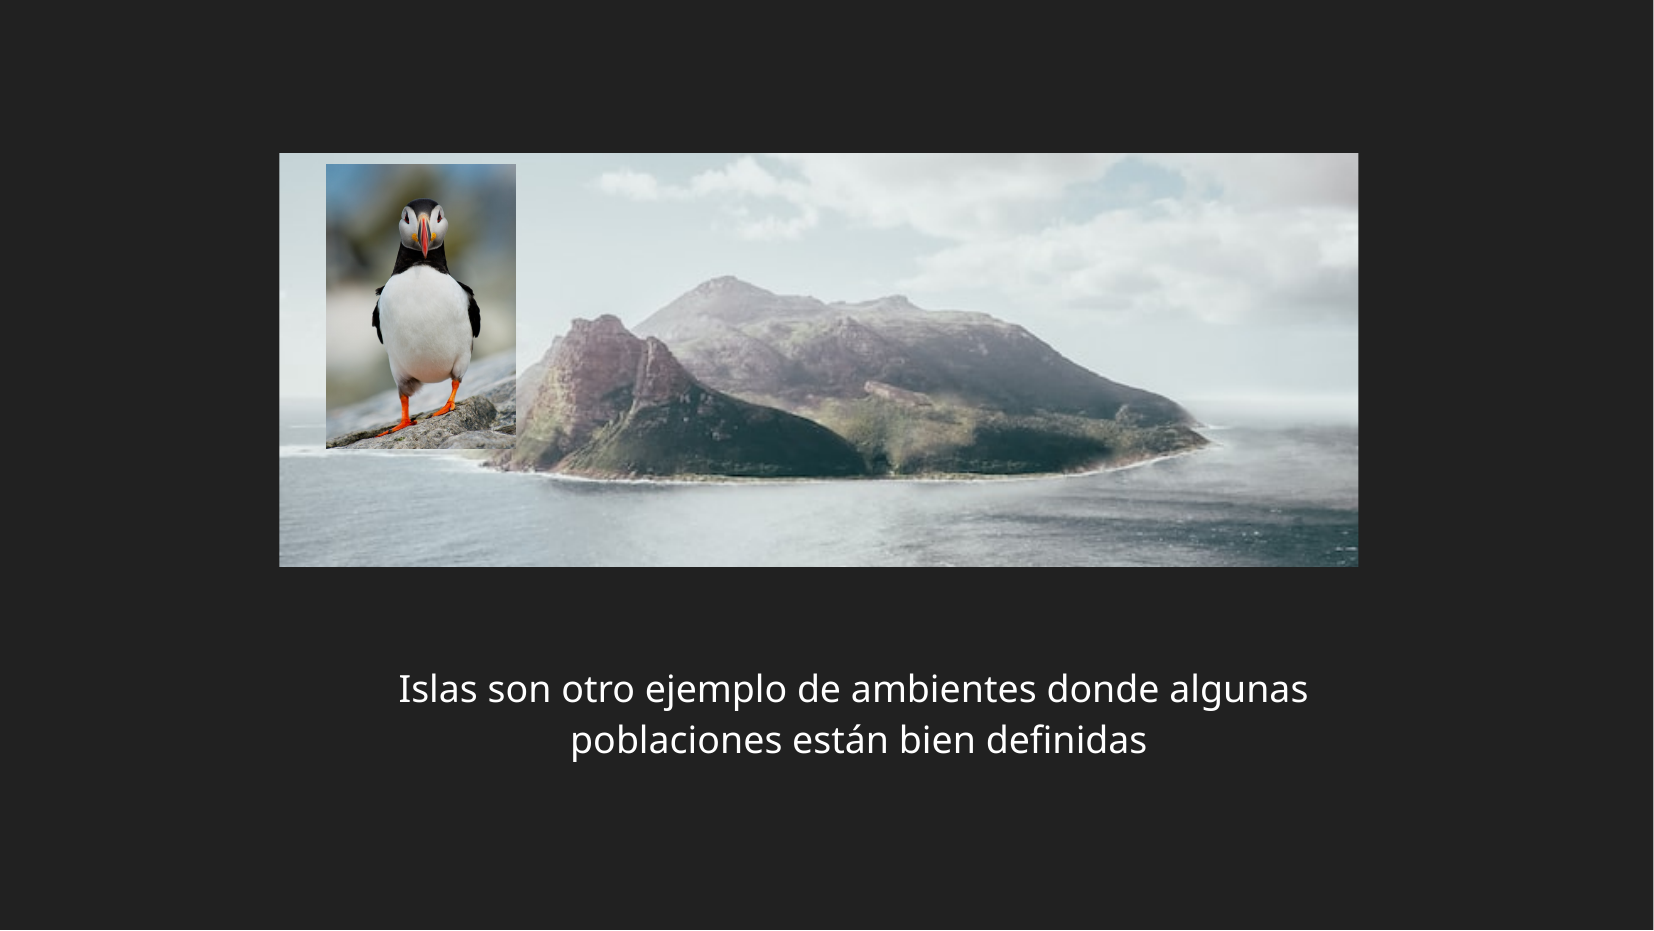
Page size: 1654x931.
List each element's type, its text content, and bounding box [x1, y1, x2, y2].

picture [279, 153, 1359, 567]
text_box Islas son otro ejemplo de ambientes donde algunas poblaciones están bien definidas [383, 655, 1279, 755]
